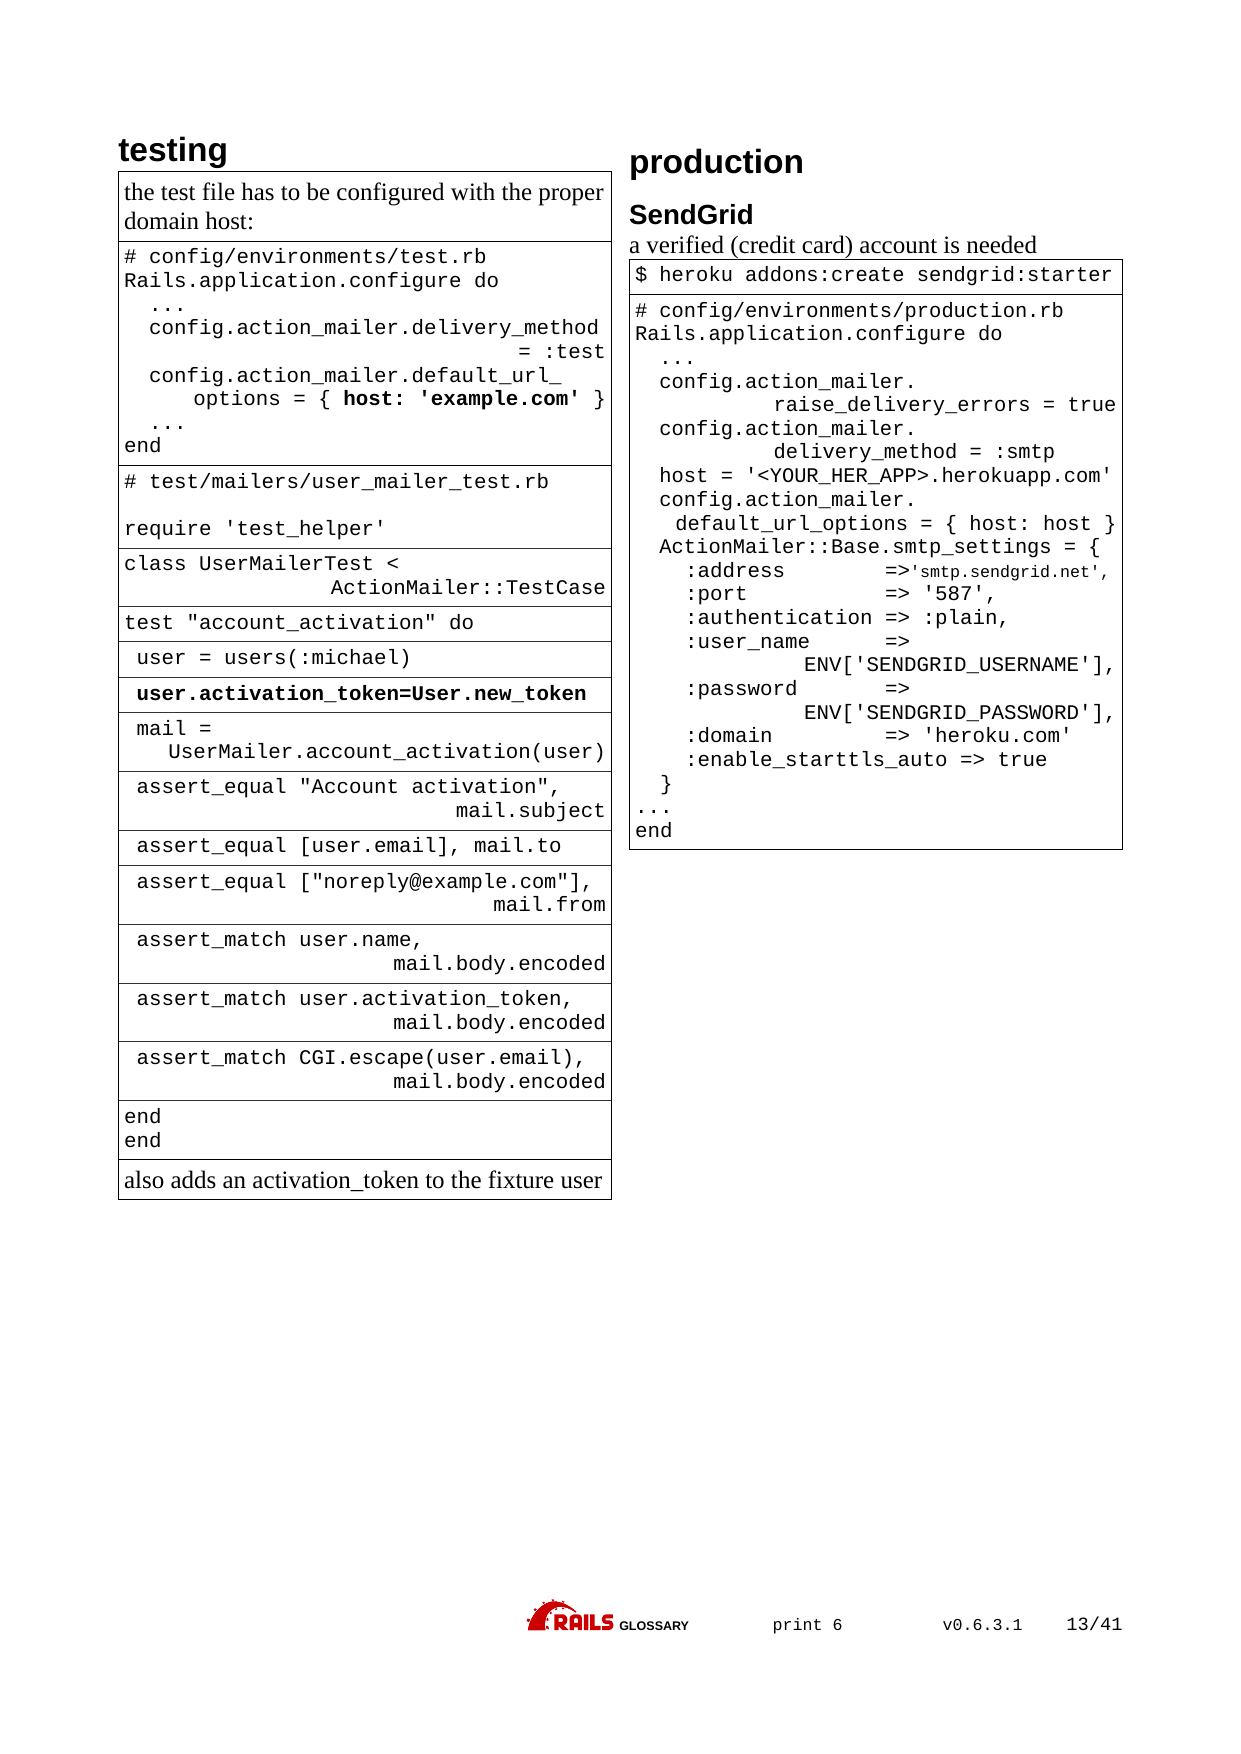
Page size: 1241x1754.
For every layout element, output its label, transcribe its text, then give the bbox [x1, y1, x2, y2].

table_header the test file has to be configured with the proper domain host: [119, 172, 611, 241]
table_cell class UserMailerTest < ActionMailer::TestCase [119, 549, 611, 606]
table_cell user = users(:michael) [119, 642, 611, 677]
subtitle SendGrid [629, 198, 1122, 230]
subtitle testing [118, 130, 611, 168]
table_cell end end [119, 1101, 611, 1159]
table_cell test "account_activation" do [119, 607, 611, 641]
table_cell user.activation_token=User.new_token [119, 678, 611, 712]
table_cell assert_equal ["noreply@example.com"], mail.from [119, 866, 611, 924]
table_cell assert_equal "Account activation", mail.subject [119, 772, 611, 829]
text a verified (credit card) account is needed [629, 230, 1122, 259]
table_cell assert_match CGI.escape(user.email), mail.body.encoded [119, 1042, 611, 1100]
table_cell assert_equal [user.email], mail.to [119, 831, 611, 865]
subtitle production [629, 142, 1122, 180]
table_cell # test/mailers/user_mailer_test.rb require 'test_helper' [119, 466, 611, 547]
table_header $ heroku addons:create sendgrid:starter [630, 260, 1122, 294]
table_cell mail = UserMailer.account_activation(user) [119, 713, 611, 771]
table_cell # config/environments/test.rb Rails.application.configure do ... config.action_mailer.delivery_method = :test config.action_mailer.default_url_ options = { host: 'example.com' } ... end [119, 242, 611, 465]
table_cell # config/environments/production.rb Rails.application.configure do ... config.action_mailer. raise_delivery_errors = true config.action_mailer. delivery_method = :smtp host = '<YOUR_HER_APP>.herokuapp.com' config.action_mailer. default_url_options = { host: host } ActionMailer::Base.smtp_settings = { :address =>'smtp.sendgrid.net', :port => '587', :authentication => :plain, :user_name => ENV['SENDGRID_USERNAME'], :password => ENV['SENDGRID_PASSWORD'], :domain => 'heroku.com' :enable_starttls_auto => true } ... end [630, 295, 1122, 849]
table_cell assert_match user.activation_token, mail.body.encoded [119, 984, 611, 1041]
table_cell assert_match user.name, mail.body.encoded [119, 925, 611, 982]
table_cell also adds an activation_token to the fixture user [119, 1160, 611, 1199]
